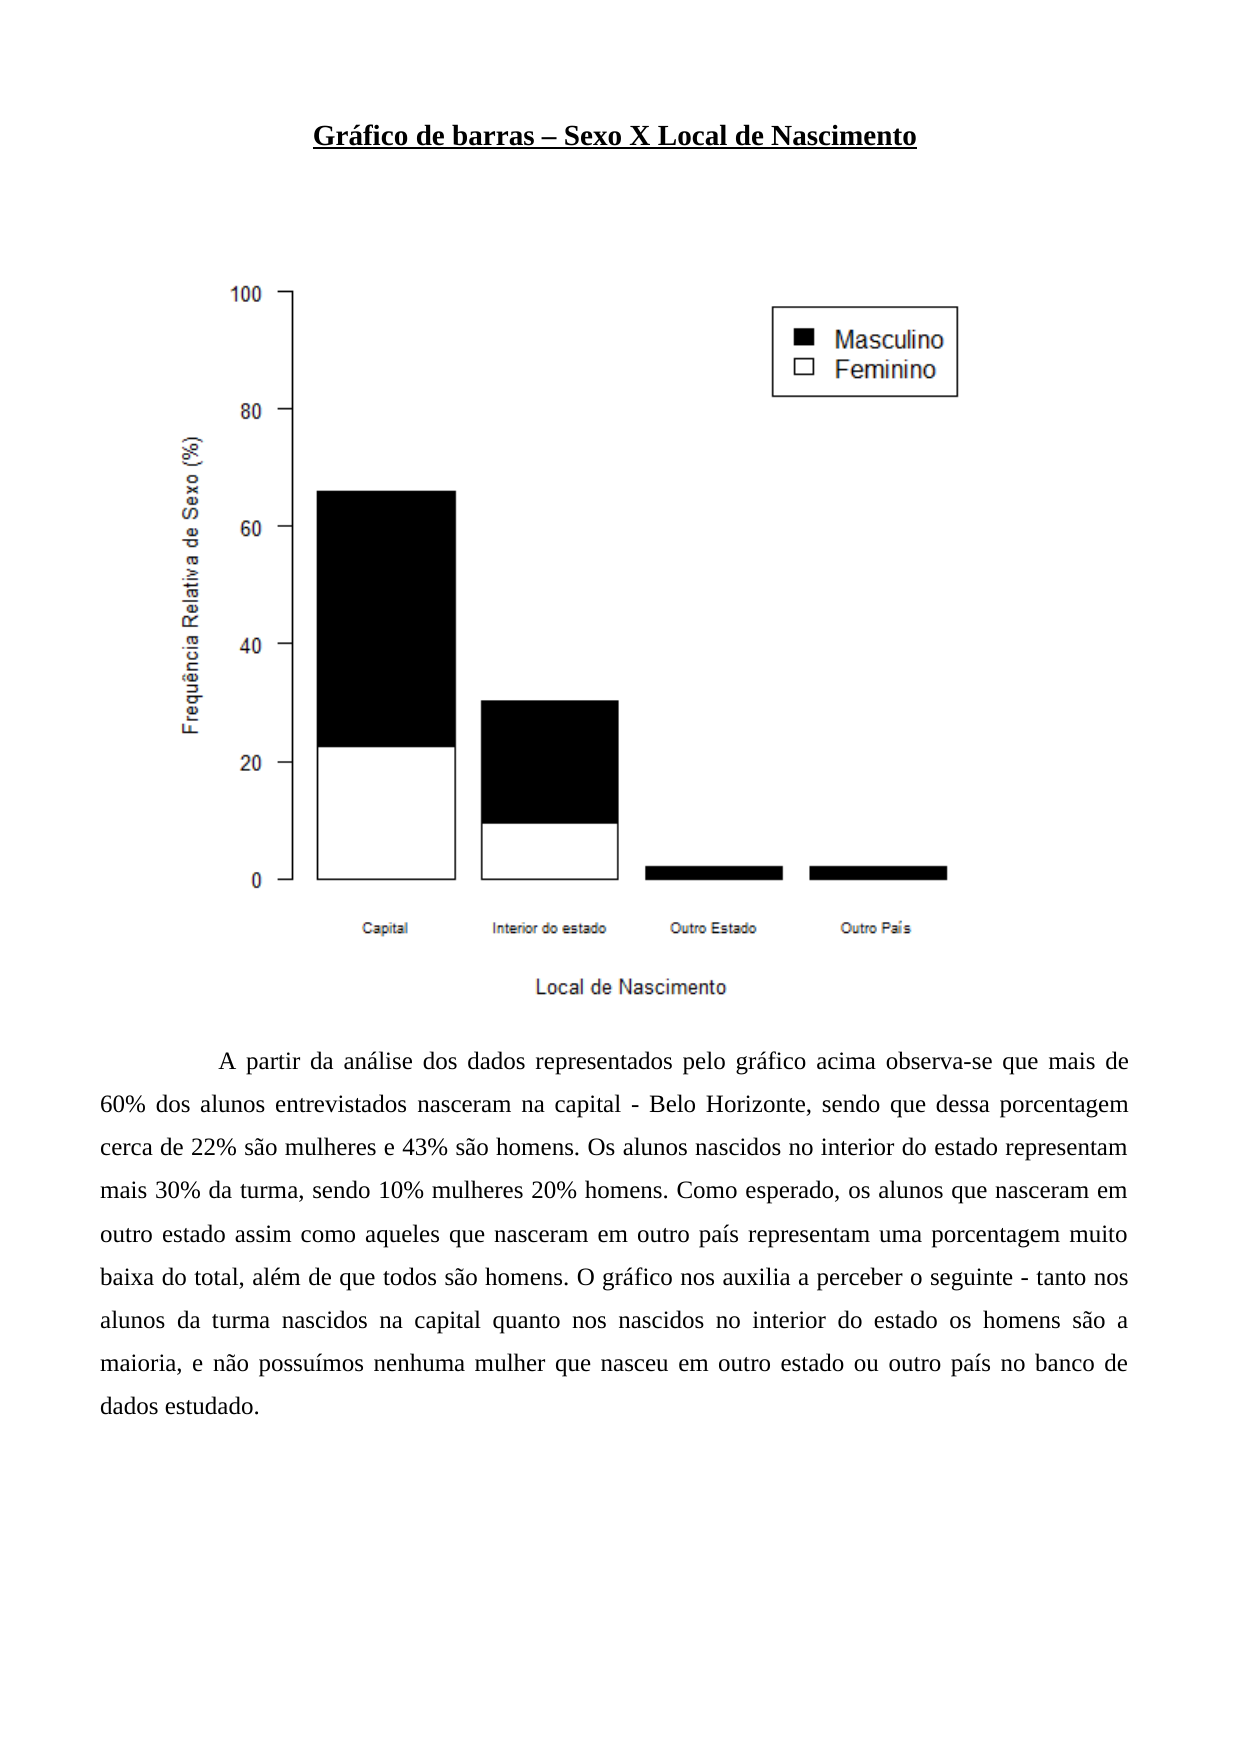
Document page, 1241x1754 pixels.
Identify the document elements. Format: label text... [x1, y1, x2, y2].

text A partir da análise dos dados representados pelo gráfico acima observa-se que mais de 60% dos alunos entrevistados nasceram na capital - Belo Horizonte, sendo que dessa porcentagem cerca de 22% são mulheres e 43% são homens. Os alunos nascidos no interior do estado representam mais 30% da turma, sendo 10% mulheres 20% homens. Como esperado, os alunos que nasceram em outro estado assim como aqueles que nasceram em outro país representam uma porcentagem muito baixa do total, além de que todos são homens. O gráfico nos auxilia a perceber o seguinte - tanto nos alunos da turma nascidos na capital quanto nos nascidos no interior do estado os homens são a maioria, e não possuímos nenhuma mulher que nasceu em outro estado ou outro país no banco de dados estudado. [100, 1032, 1130, 1420]
picture [170, 169, 1034, 1032]
text Gráfico de barras – Sexo X Local de Nascimento [100, 118, 1130, 152]
